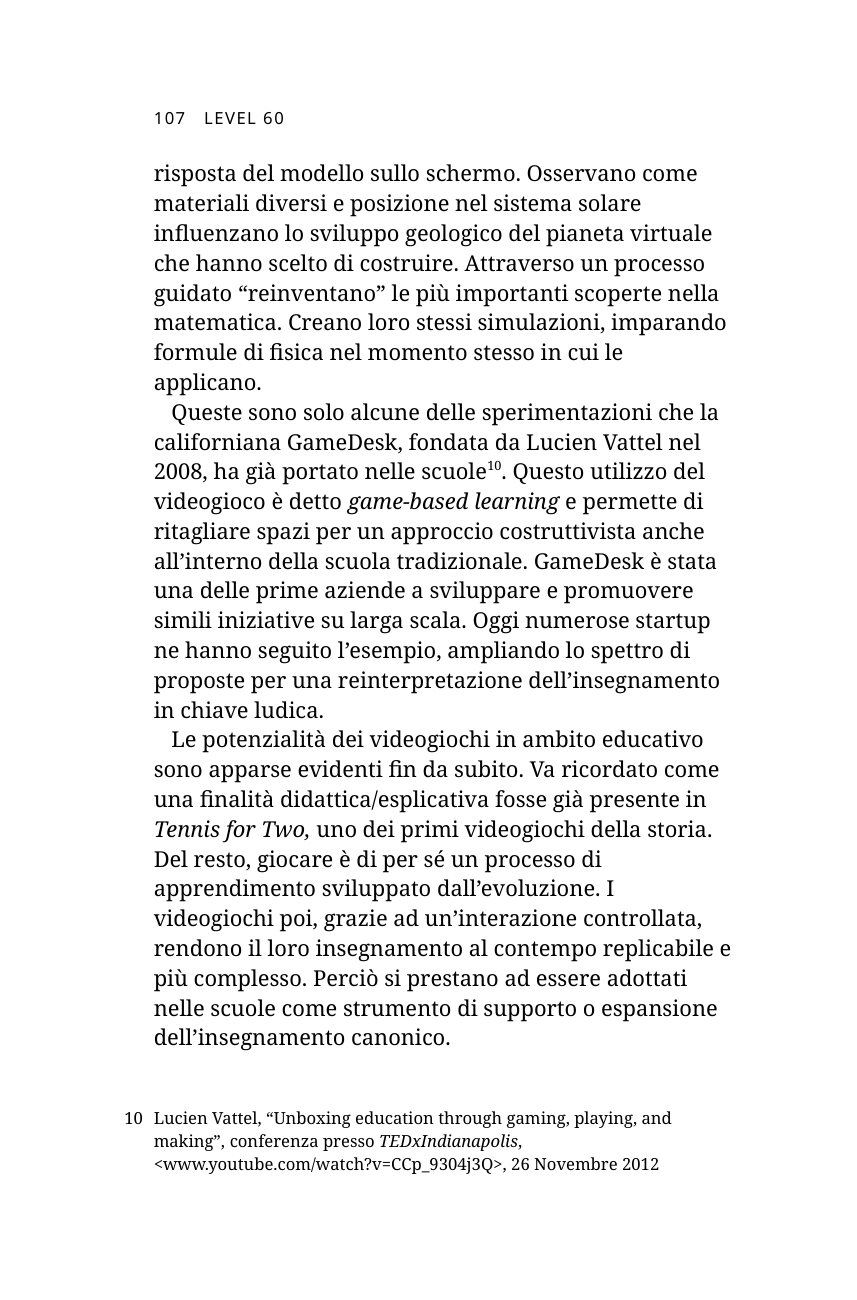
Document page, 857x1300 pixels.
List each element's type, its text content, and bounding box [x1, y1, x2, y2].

text Lucien Vattel, “Unboxing education through gaming, playing, and making”, conferenza presso TEDxIndianapolis, <www.youtube.com/watch?v=CCp_9304j3Q>, 26 Novembre 2012 [124, 1107, 732, 1175]
text Le potenzialità dei videogiochi in ambito educativo sono apparse evidenti fin da subito. Va ricordato come una finalità didattica/esplicativa fosse già presente in Tennis for Two, uno dei primi videogiochi della storia. Del resto, giocare è di per sé un processo di apprendimento sviluppato dall’evoluzione. I videogiochi poi, grazie ad un’interazione controllata, rendono il loro insegnamento al contempo replicabile e più complesso. Perciò si prestano ad essere adottati nelle scuole come strumento di supporto o espansione dell’insegnamento canonico. [153, 724, 732, 1052]
text Queste sono solo alcune delle sperimentazioni che la californiana GameDesk, fondata da Lucien Vattel nel 2008, ha già portato nelle scuole. Questo utilizzo del videogioco è detto game-based learning e permette di ritagliare spazi per un approccio costruttivista anche all’interno della scuola tradizionale. GameDesk è stata una delle prime aziende a sviluppare e promuovere simili iniziative su larga scala. Oggi numerose startup ne hanno seguito l’esempio, ampliando lo spettro di proposte per una reinterpretazione dell’insegnamento in chiave ludica. [153, 397, 732, 724]
text risposta del modello sullo schermo. Osservano come materiali diversi e posizione nel sistema solare influenzano lo sviluppo geologico del pianeta virtuale che hanno scelto di costruire. Attraverso un processo guidato “reinventano” le più importanti scoperte nella matematica. Creano loro stessi simulazioni, imparando formule di fisica nel momento stesso in cui le applicano. [153, 158, 732, 397]
